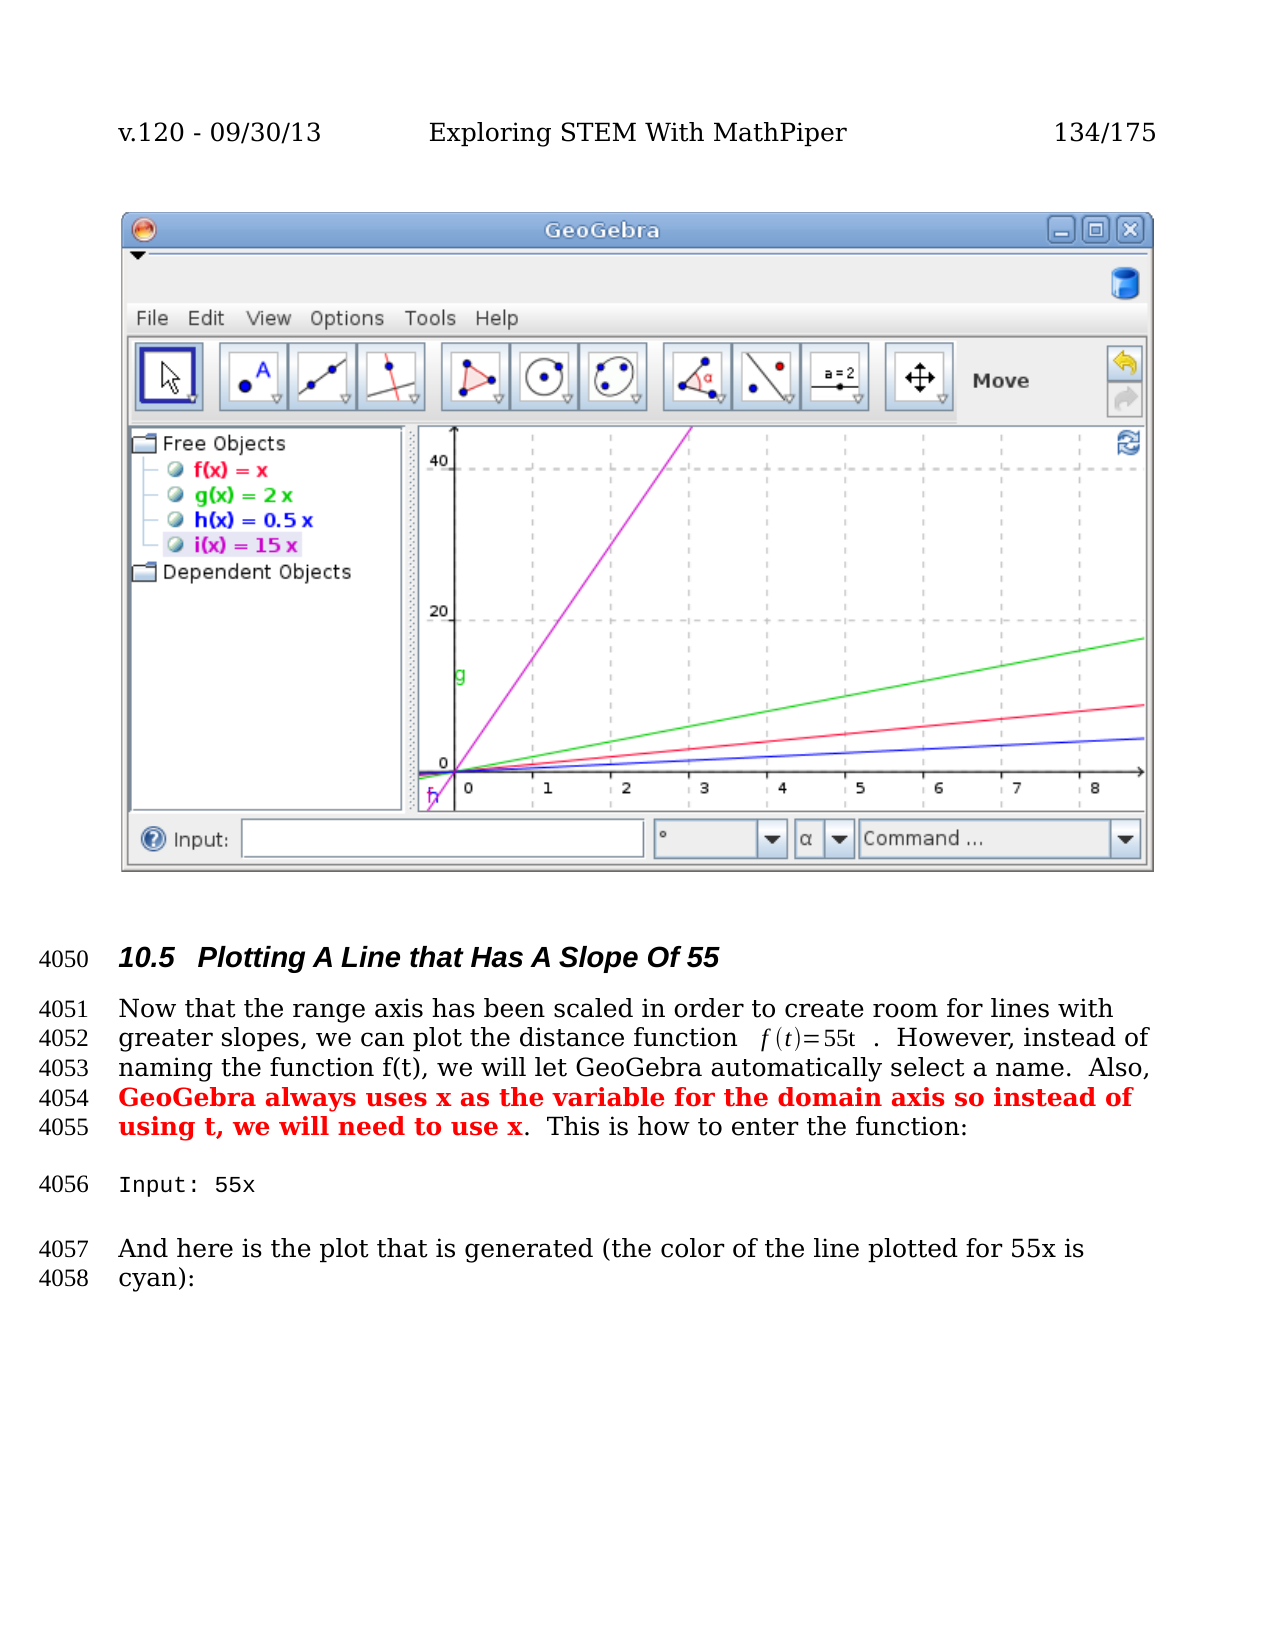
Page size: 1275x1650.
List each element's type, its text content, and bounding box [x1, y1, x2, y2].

text Input: 55x [118, 1173, 1157, 1199]
subtitle Plotting A Line that Has A Slope Of 55 [118, 939, 1157, 973]
picture [121, 212, 1154, 872]
text And here is the plot that is generated (the color of the line plotted for 55x is cyan): [118, 1234, 1157, 1292]
text Now that the range axis has been scaled in order to create room for lines with greater slopes, we can plot the distance function. However, instead of naming the function f(t), we will let GeoGebra automatically select a name. Also, GeoGebra always uses x as the variable for the domain axis so instead of using t, we will need to use x. This is how to enter the function: [118, 994, 1157, 1141]
